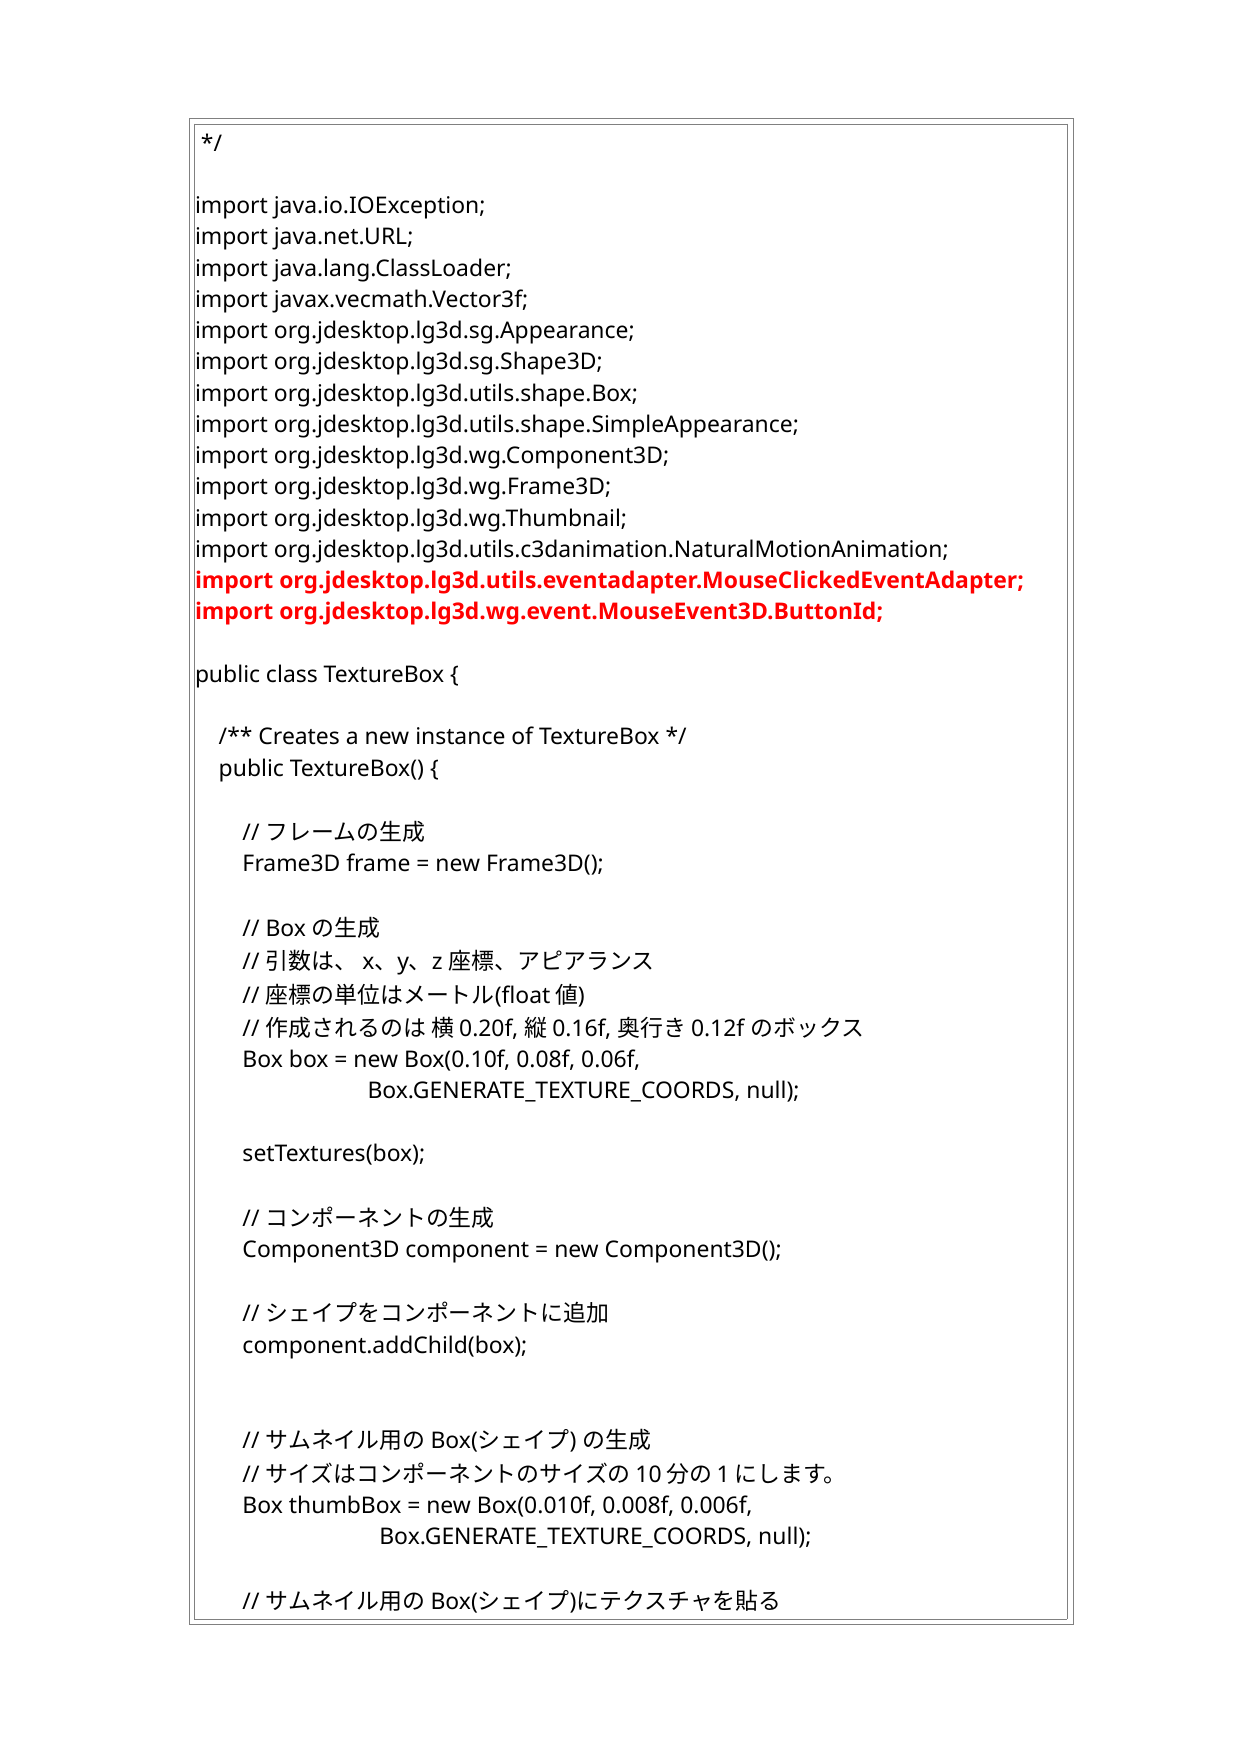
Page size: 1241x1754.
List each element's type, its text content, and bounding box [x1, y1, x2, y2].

table_header */ import java.io.IOException; import java.net.URL; import java.lang.ClassLoader; import javax.vecmath.Vector3f; import org.jdesktop.lg3d.sg.Appearance; import org.jdesktop.lg3d.sg.Shape3D; import org.jdesktop.lg3d.utils.shape.Box; import org.jdesktop.lg3d.utils.shape.SimpleAppearance; import org.jdesktop.lg3d.wg.Component3D; import org.jdesktop.lg3d.wg.Frame3D; import org.jdesktop.lg3d.wg.Thumbnail; import org.jdesktop.lg3d.utils.c3danimation.NaturalMotionAnimation; import org.jdesktop.lg3d.utils.eventadapter.MouseClickedEventAdapter; import org.jdesktop.lg3d.wg.event.MouseEvent3D.ButtonId; public class TextureBox { /** Creates a new instance of TextureBox */ public TextureBox() { // フレームの生成 Frame3D frame = new Frame3D(); // Box の生成 // 引数は、 x、y、z 座標、アピアランス // 座標の単位はメートル(float値) // 作成されるのは 横 0.20f, 縦 0.16f, 奥行き 0.12f のボックス Box box = new Box(0.10f, 0.08f, 0.06f, Box.GENERATE_TEXTURE_COORDS, null); setTextures(box); // コンポーネントの生成 Component3D component = new Component3D(); // シェイプをコンポーネントに追加 component.addChild(box); // サムネイル用の Box(シェイプ) の生成 // サイズはコンポーネントのサイズの10分の1にします。 Box thumbBox = new Box(0.010f, 0.008f, 0.006f, Box.GENERATE_TEXTURE_COORDS, null); // サムネイル用の Box(シェイプ)にテクスチャを貼る [192, 119, 1070, 1619]
